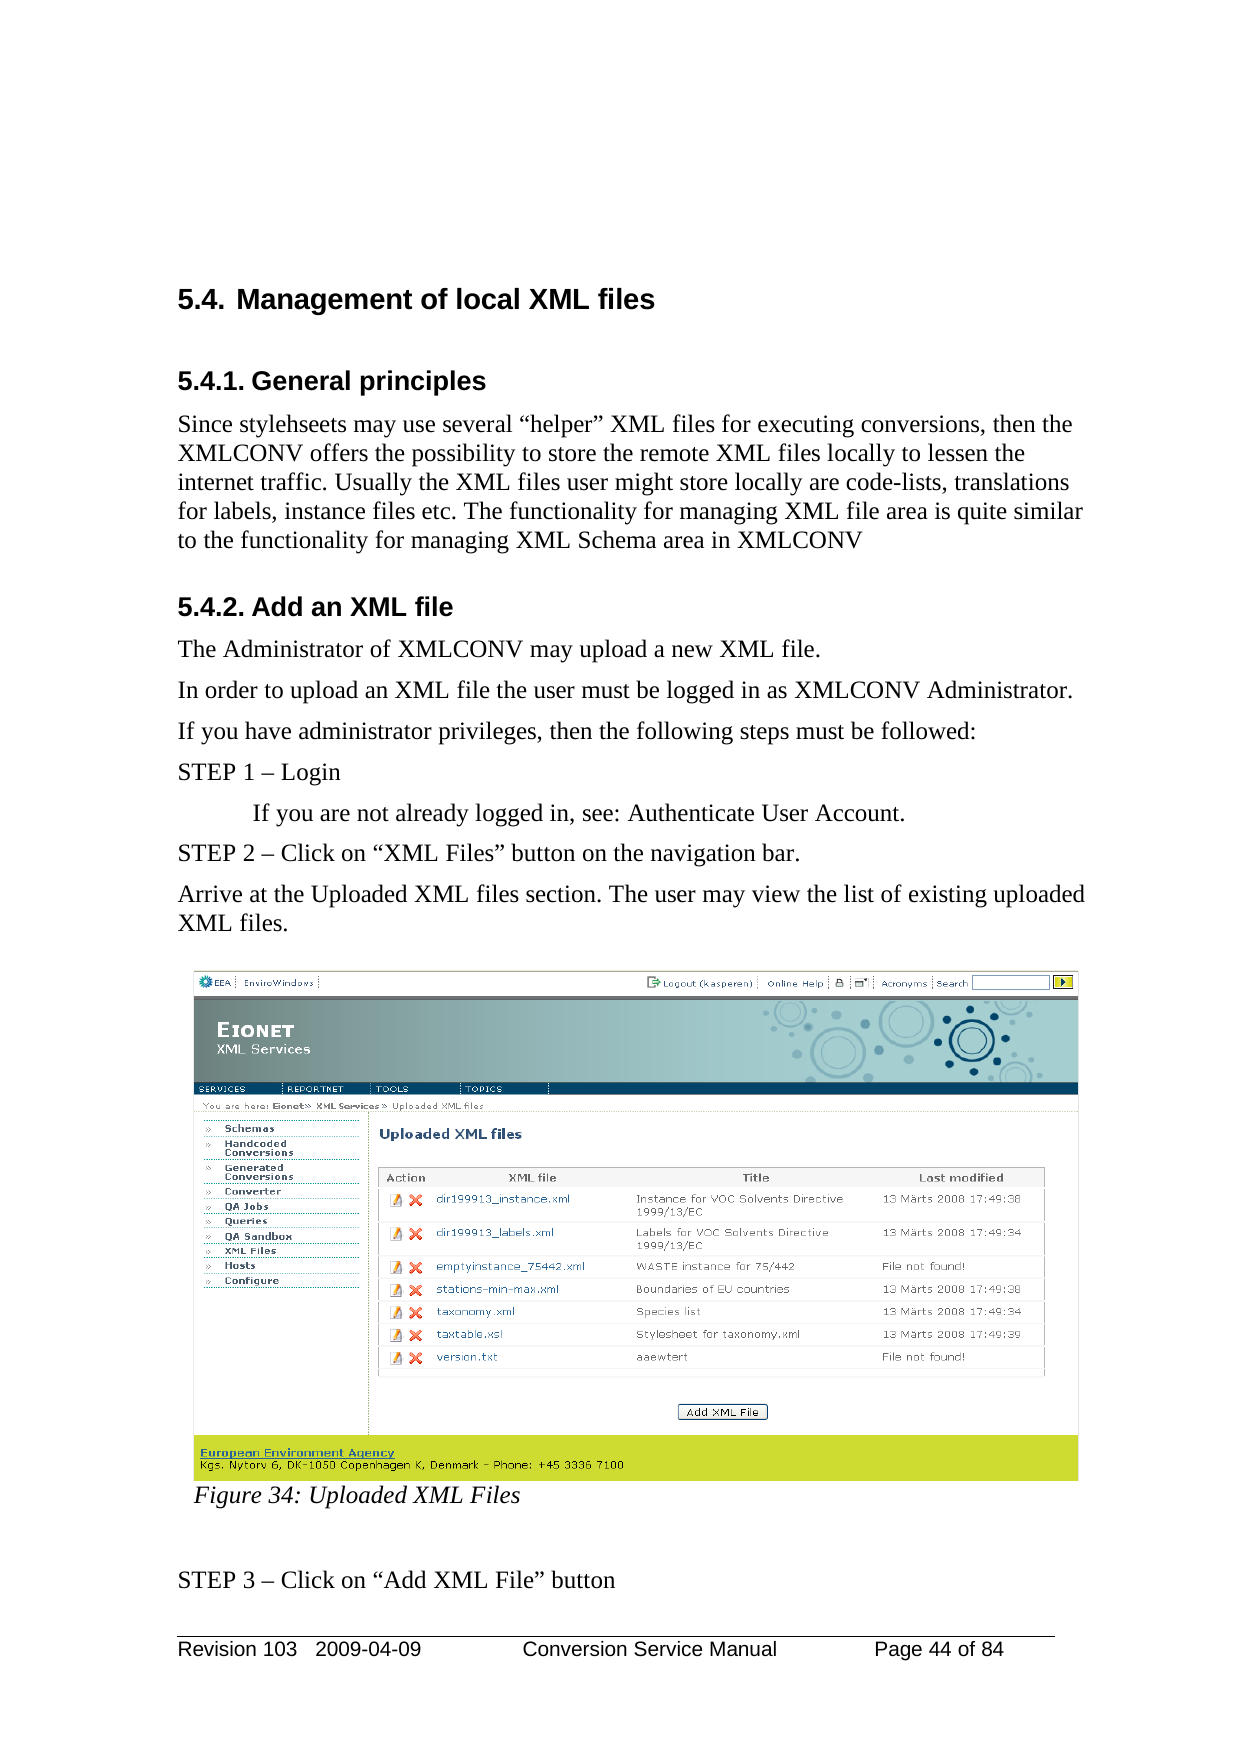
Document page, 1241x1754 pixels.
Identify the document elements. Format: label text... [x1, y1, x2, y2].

subtitle General principles [177, 365, 1092, 396]
text If you have administrator privileges, then the following steps must be followed: [177, 716, 1092, 745]
text Figure 34: Uploaded XML Files [194, 1481, 1078, 1509]
text STEP 1 – Login [177, 757, 1092, 786]
text STEP 2 – Click on “XML Files” button on the navigation bar. [177, 838, 1092, 867]
text In order to upload an XML file the user must be logged in as XMLCONV Administrator. [177, 675, 1092, 704]
text STEP 3 – Click on “Add XML File” button [177, 1564, 1092, 1594]
subtitle Management of local XML files [177, 282, 1092, 315]
text If you are not already logged in, see: Authenticate User Account. [177, 797, 1092, 826]
text Since stylehseets may use several “helper” XML files for executing conversions, then the XMLCONV offers the possibility to store the remote XML files locally to lessen the internet traffic. Usually the XML files user might store locally are code-lists, translations for labels, instance files etc. The functionality for managing XML file area is quite similar to the functionality for managing XML Schema area in XMLCONV [177, 408, 1092, 554]
text The Administrator of XMLCONV may upload a new XML file. [177, 634, 1092, 663]
text Arrive at the Uploaded XML files section. The user may view the list of existing uploaded XML files. [177, 879, 1092, 937]
subtitle Add an XML file [177, 591, 1092, 622]
